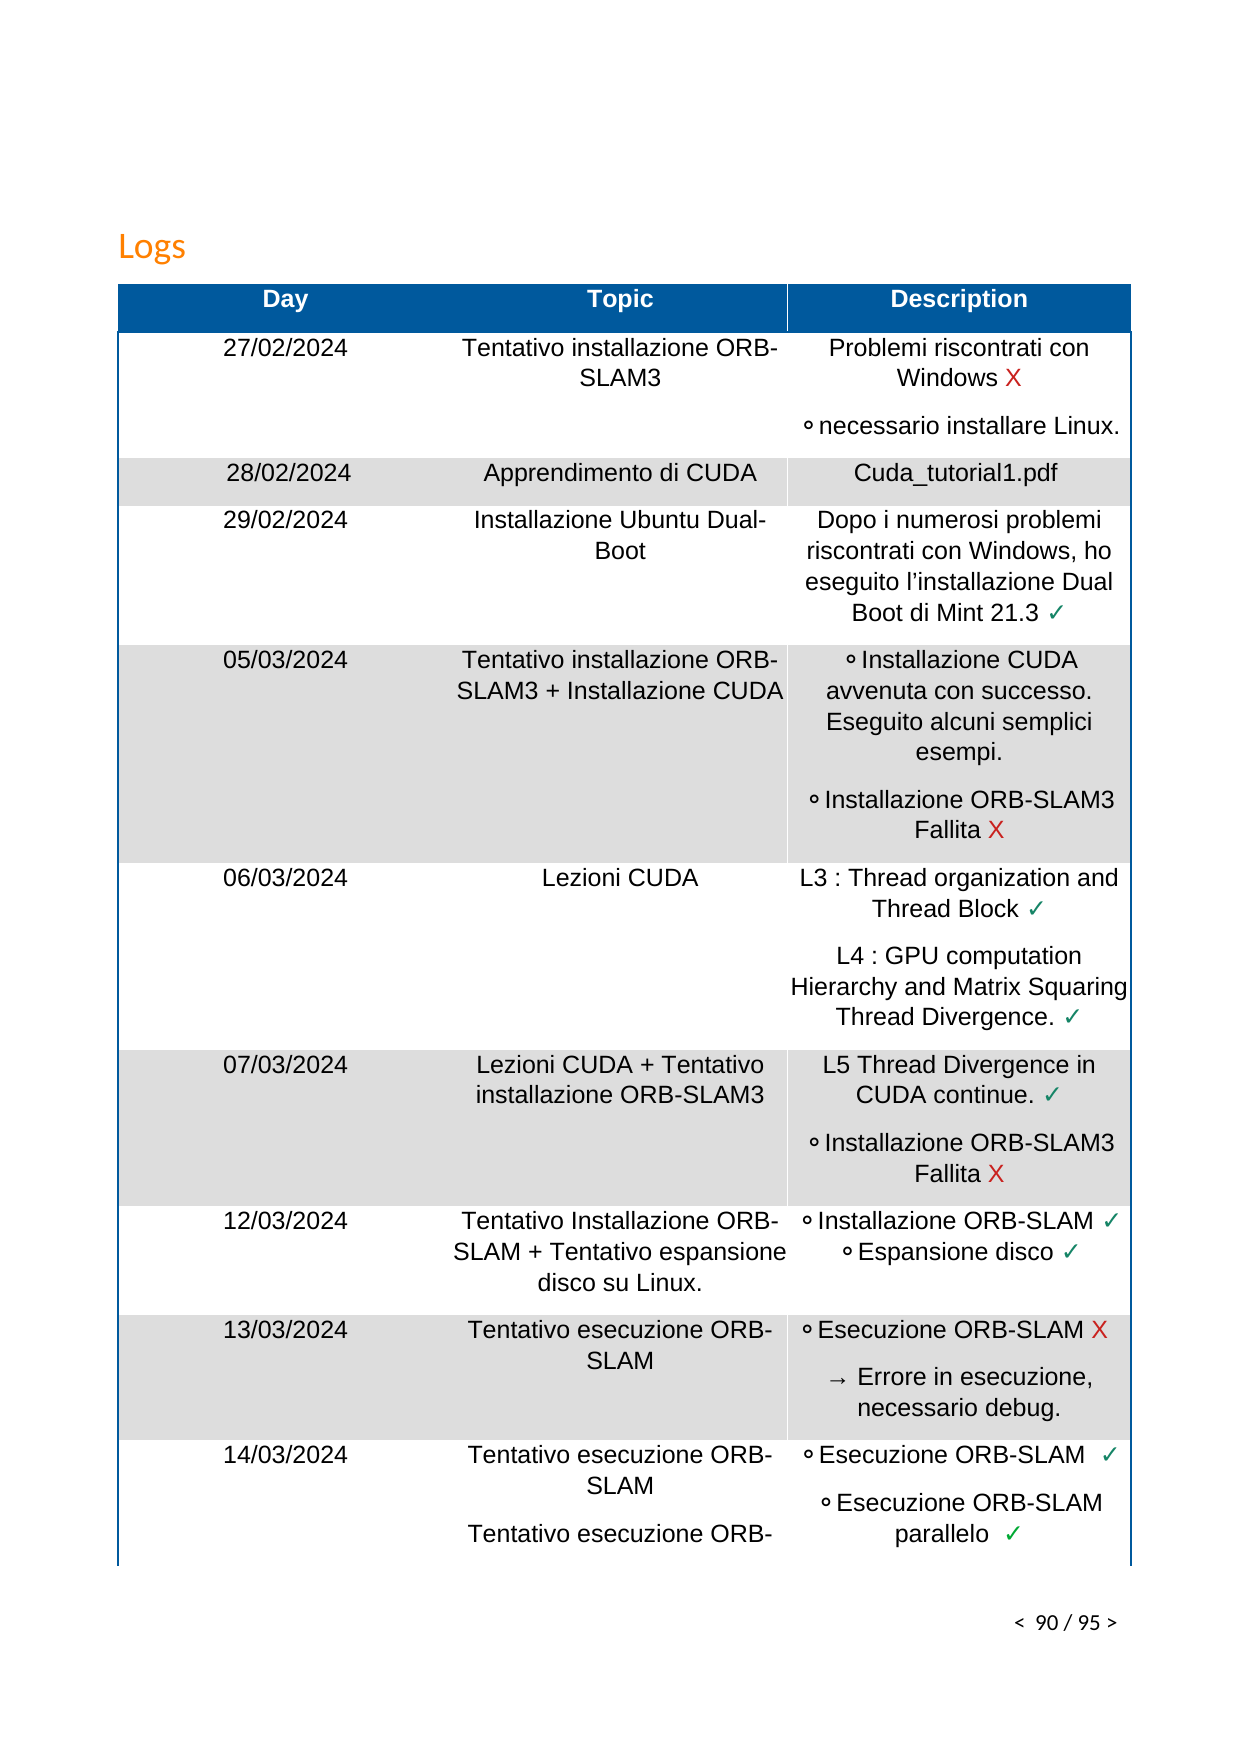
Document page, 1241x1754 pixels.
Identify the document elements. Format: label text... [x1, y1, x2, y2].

table_cell 05/03/2024 [119, 645, 453, 863]
table_header Day [118, 284, 453, 331]
table_cell 27/02/2024 [119, 333, 453, 458]
table_cell ⚬Esecuzione ORB-SLAM X → Errore in esecuzione, necessario debug. [788, 1315, 1130, 1440]
table_cell Problemi riscontrati con Windows X ⚬necessario installare Linux. [788, 333, 1130, 458]
subtitle Logs [118, 222, 1122, 268]
table_cell Dopo i numerosi problemi riscontrati con Windows, ho eseguito l’installazione Dual Boot di Mint 21.3 ✓ [788, 506, 1130, 645]
table_cell Cuda_tutorial1.pdf [788, 458, 1130, 506]
table_cell ⚬Installazione CUDA avvenuta con successo. Eseguito alcuni semplici esempi. ⚬Installazione ORB-SLAM3 Fallita X [788, 645, 1130, 863]
table_cell 12/03/2024 [119, 1206, 453, 1315]
table_cell Installazione Ubuntu Dual-Boot [453, 506, 787, 645]
table_cell ⚬Installazione ORB-SLAM ✓ ⚬Espansione disco ✓ [788, 1206, 1130, 1315]
table_cell Apprendimento di CUDA [453, 458, 787, 506]
table_cell L3 : Thread organization and Thread Block ✓ L4 : GPU computation Hierarchy and Matrix Squaring Thread Divergence. ✓ [788, 863, 1130, 1050]
table_cell Tentativo Installazione ORB-SLAM + Tentativo espansione disco su Linux. [453, 1206, 787, 1315]
table_cell 14/03/2024 [119, 1440, 453, 1566]
table_header Description [788, 284, 1131, 331]
table_cell Tentativo esecuzione ORB-SLAM [453, 1315, 787, 1440]
table_cell Tentativo installazione ORB-SLAM3 + Installazione CUDA [453, 645, 787, 863]
table_cell 28/02/2024 [119, 458, 453, 506]
table_cell ⚬Esecuzione ORB-SLAM ✓ ⚬Esecuzione ORB-SLAM parallelo ✓ [788, 1440, 1130, 1566]
table_cell Lezioni CUDA + Tentativo installazione ORB-SLAM3 [453, 1050, 787, 1206]
table_cell Lezioni CUDA [453, 863, 787, 1050]
table_cell Tentativo esecuzione ORB-SLAM Tentativo esecuzione ORB- [453, 1440, 787, 1566]
table_cell 13/03/2024 [119, 1315, 453, 1440]
table_cell 29/02/2024 [119, 506, 453, 645]
table_cell Tentativo installazione ORB-SLAM3 [453, 333, 787, 458]
table_header Topic [453, 284, 787, 331]
table_cell 07/03/2024 [119, 1050, 453, 1206]
table_cell L5 Thread Divergence in CUDA continue. ✓ ⚬Installazione ORB-SLAM3 Fallita X [788, 1050, 1130, 1206]
table_cell 06/03/2024 [119, 863, 453, 1050]
